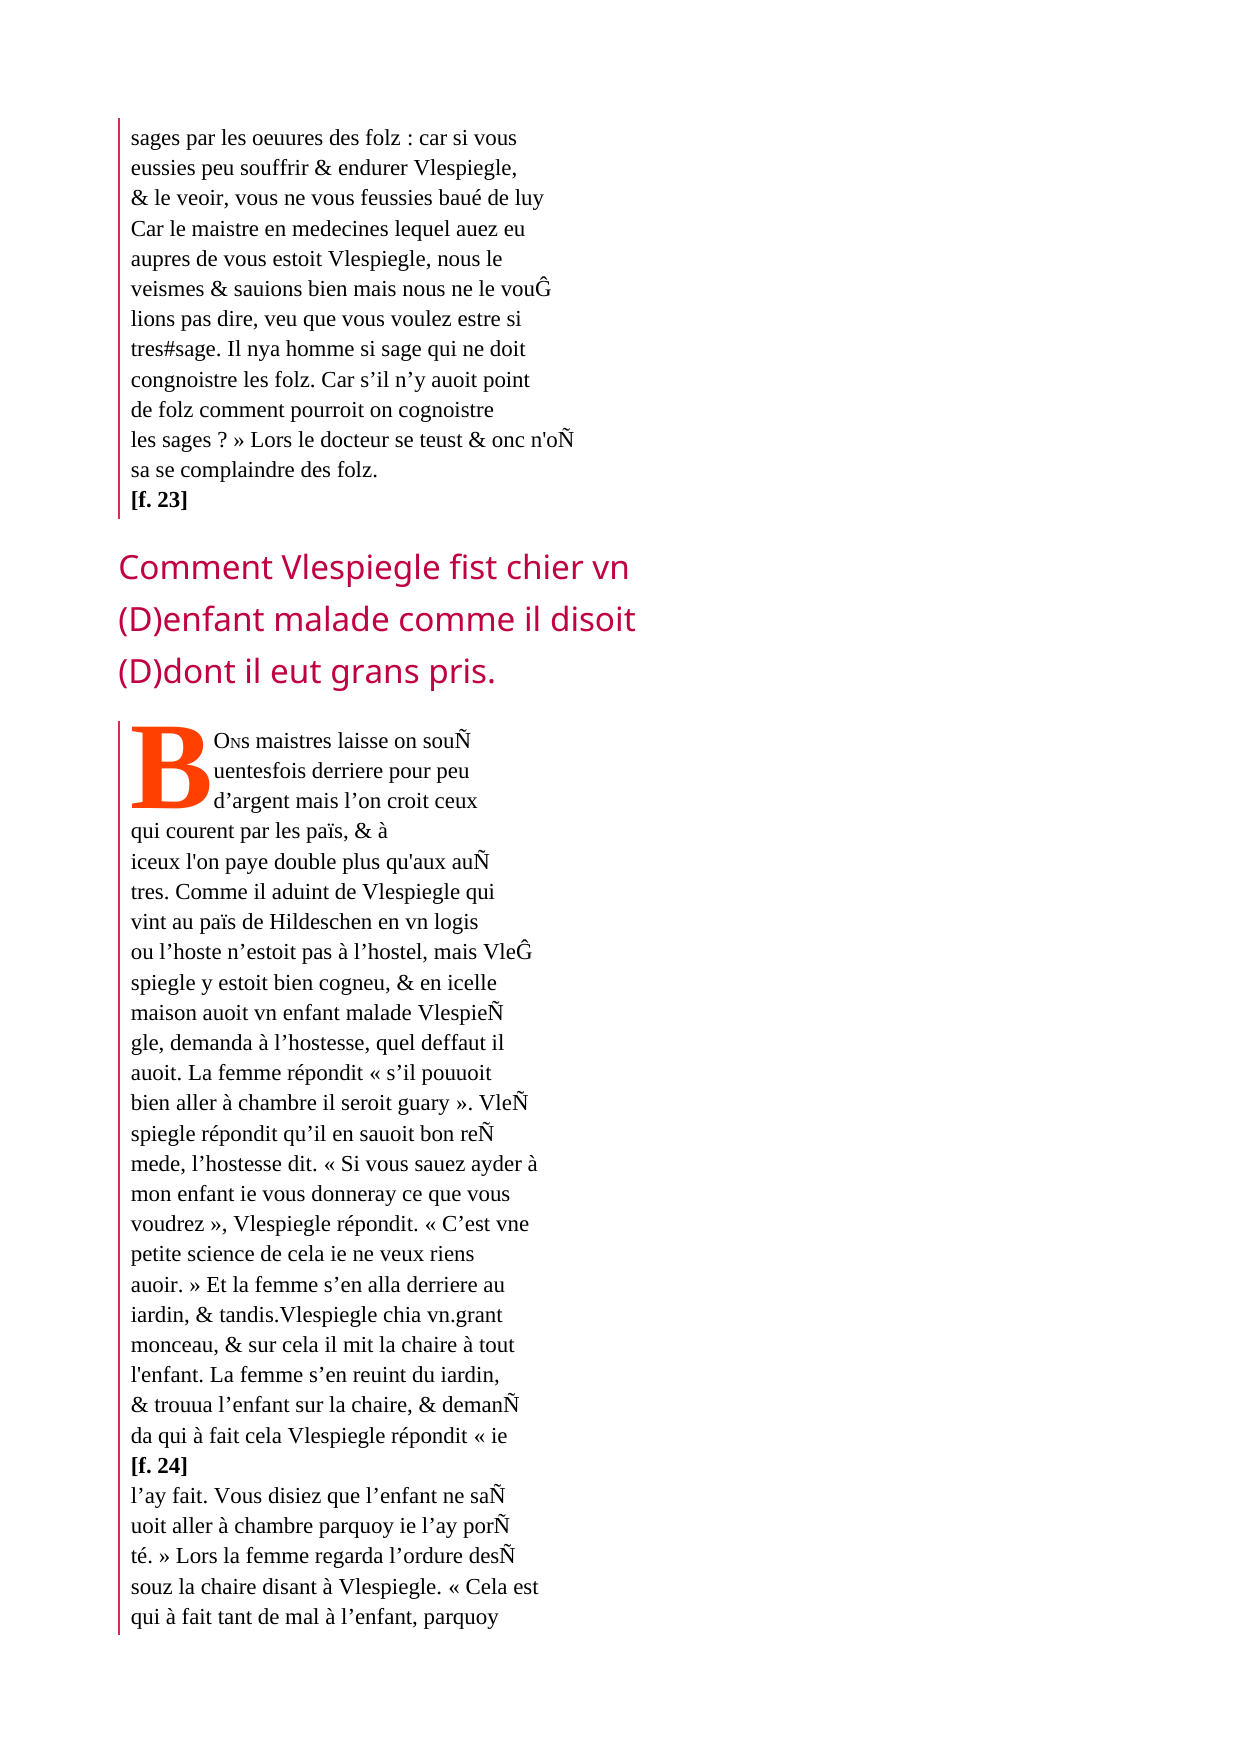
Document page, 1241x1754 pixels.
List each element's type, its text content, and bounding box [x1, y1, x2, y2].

text Comment Vlespiegle fist chier vn (D)enfant malade comme il disoit (D)dont il eut grans pris. [118, 543, 1122, 693]
text BOns maistres laisse on souÑ uentesfois derriere pour peu d’argent mais l’on croit ceux qui courent par les païs, & à iceux l'on paye double plus qu'aux auÑ tres. Comme il aduint de Vlespiegle qui vint au païs de Hildeschen en vn logis ou l’hoste n’estoit pas à l’hostel, mais VleĜ spiegle y estoit bien cogneu, & en icelle maison auoit vn enfant malade VlespieÑ gle, demanda à l’hostesse, quel deffaut il auoit. La femme répondit « s’il pouuoit bien aller à chambre il seroit guary ». VleÑ spiegle répondit qu’il en sauoit bon reÑ mede, l’hostesse dit. « Si vous sauez ayder à mon enfant ie vous donneray ce que vous voudrez », Vlespiegle répondit. « C’est vne petite science de cela ie ne veux riens auoir. » Et la femme s’en alla derriere au iardin, & tandis.Vlespiegle chia vn.grant monceau, & sur cela il mit la chaire à tout l'enfant. La femme s’en reuint du iardin, & trouua l’enfant sur la chaire, & demanÑ da qui à fait cela Vlespiegle répondit « ie [f. 24] l’ay fait. Vous disiez que l’enfant ne saÑ uoit aller à chambre parquoy ie l’ay porÑ té. » Lors la femme regarda l’ordure desÑ souz la chaire disant à Vlespiegle. « Cela est qui à fait tant de mal à l’enfant, parquoy [120, 721, 1122, 1635]
text sages par les oeuures des folz : car si vous eussies peu souffrir & endurer Vlespiegle, & le veoir, vous ne vous feussies baué de luy Car le maistre en medecines lequel auez eu aupres de vous estoit Vlespiegle, nous le veismes & sauions bien mais nous ne le vouĜ lions pas dire, veu que vous voulez estre si tres#sage. Il nya homme si sage qui ne doit congnoistre les folz. Car s’il n’y auoit point de folz comment pourroit on cognoistre les sages ? » Lors le docteur se teust & onc n'oÑ sa se complaindre des folz. [f. 23] [120, 118, 1122, 519]
